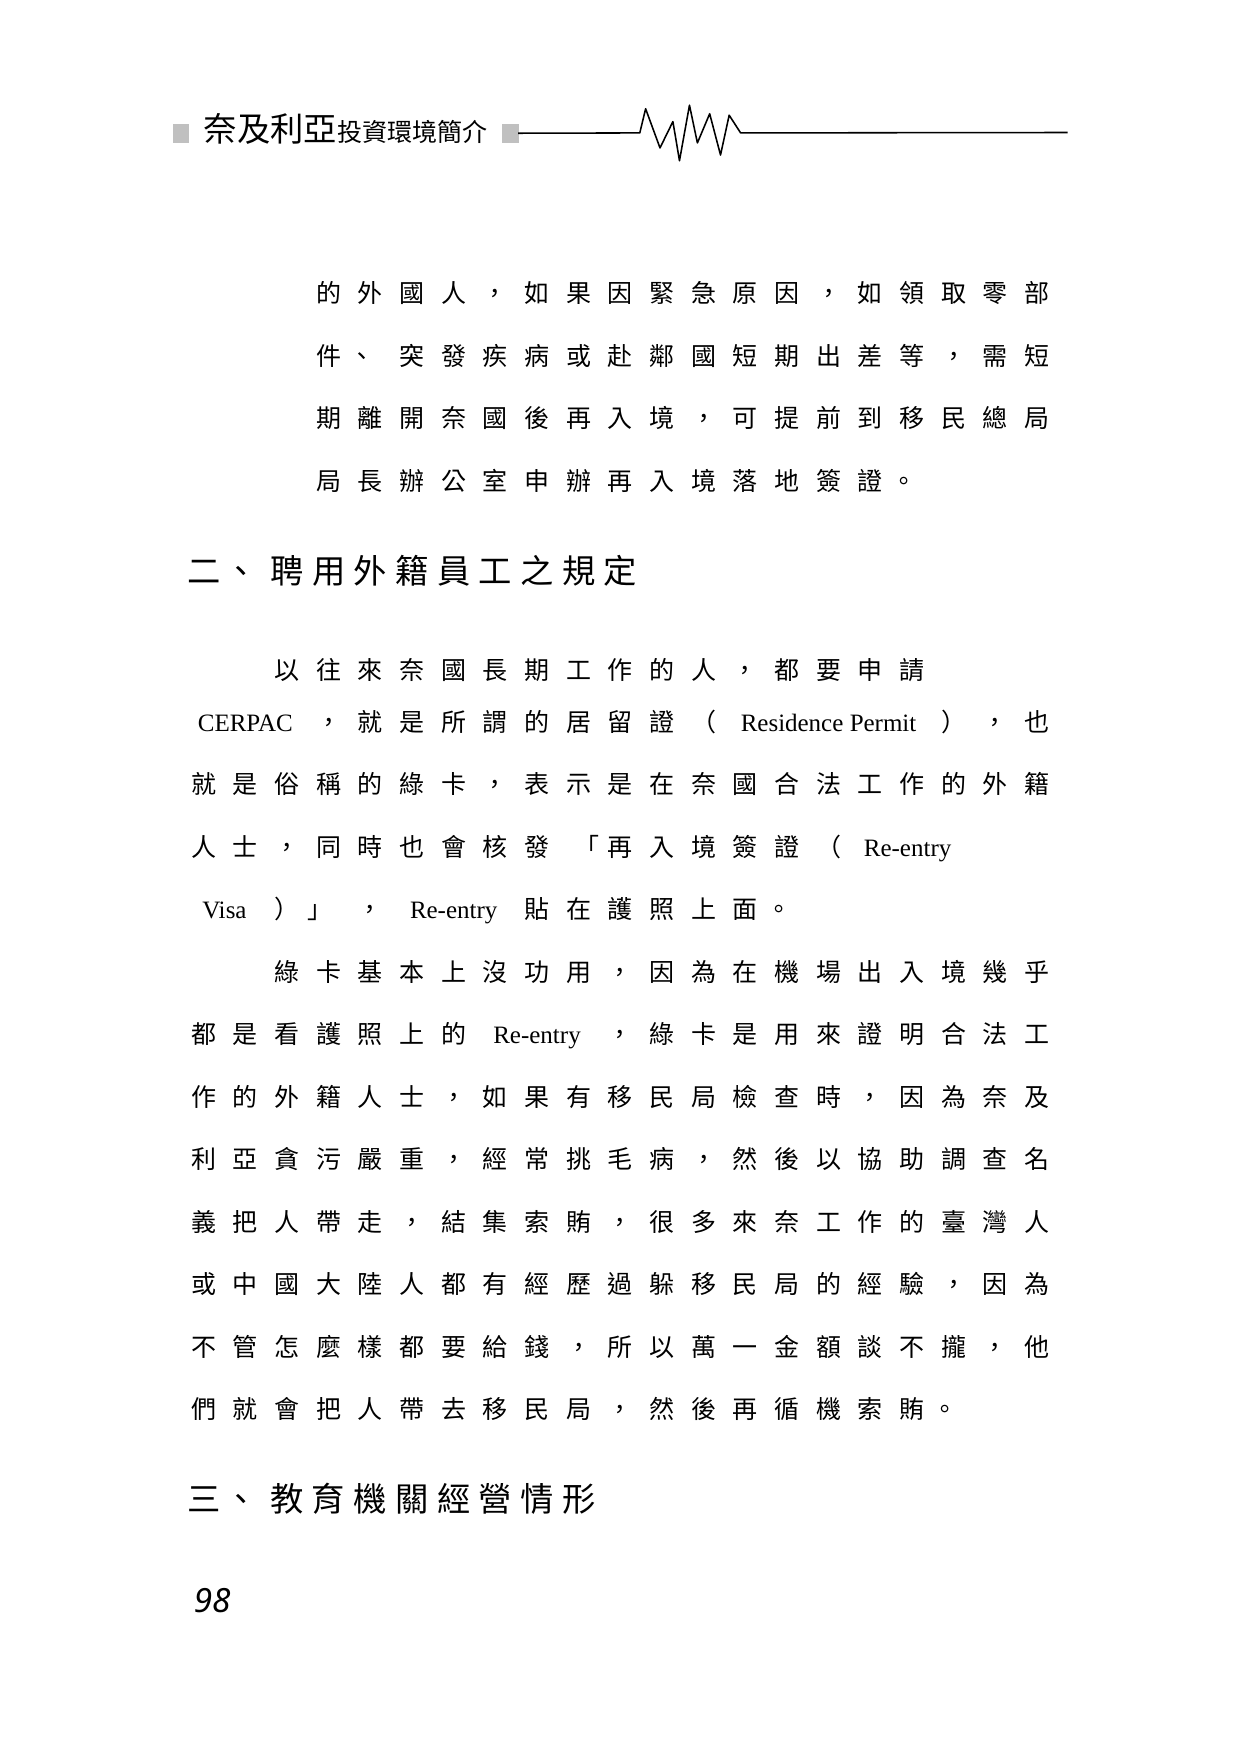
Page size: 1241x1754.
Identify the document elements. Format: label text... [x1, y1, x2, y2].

text 三、教育機關經營情形 [183, 1456, 1058, 1518]
text 綠卡基本上沒功用，因為在機場出入境幾乎都是看護照上的Re-entry，綠卡是用來證明合法工作的外籍人士，如果有移民局檢查時，因為奈及利亞貪污嚴重，經常挑毛病，然後以協助調查名義把人帶走，結集索賄，很多來奈工作的臺灣人或中國大陸人都有經歷過躲移民局的經驗，因為不管怎麼樣都要給錢，所以萬一金額談不攏，他們就會把人帶去移民局，然後再循機索賄。 [183, 929, 1058, 1429]
text 以往來奈國長期工作的人，都要申請CERPAC，就是所謂的居留證（Residence Permit），也就是俗稱的綠卡，表示是在奈國合法工作的外籍人士，同時也會核發「再入境簽證（Re-entry Visa）」，Re-entry貼在護照上面。 [183, 616, 1058, 929]
text 的外國人，如果因緊急原因，如領取零部件、突發疾病或赴鄰國短期出差等，需短期離開奈國後再入境，可提前到移民總局局長辦公室申辦再入境落地簽證。 [207, 250, 1058, 500]
text 二、聘用外籍員工之規定 [183, 527, 1058, 589]
